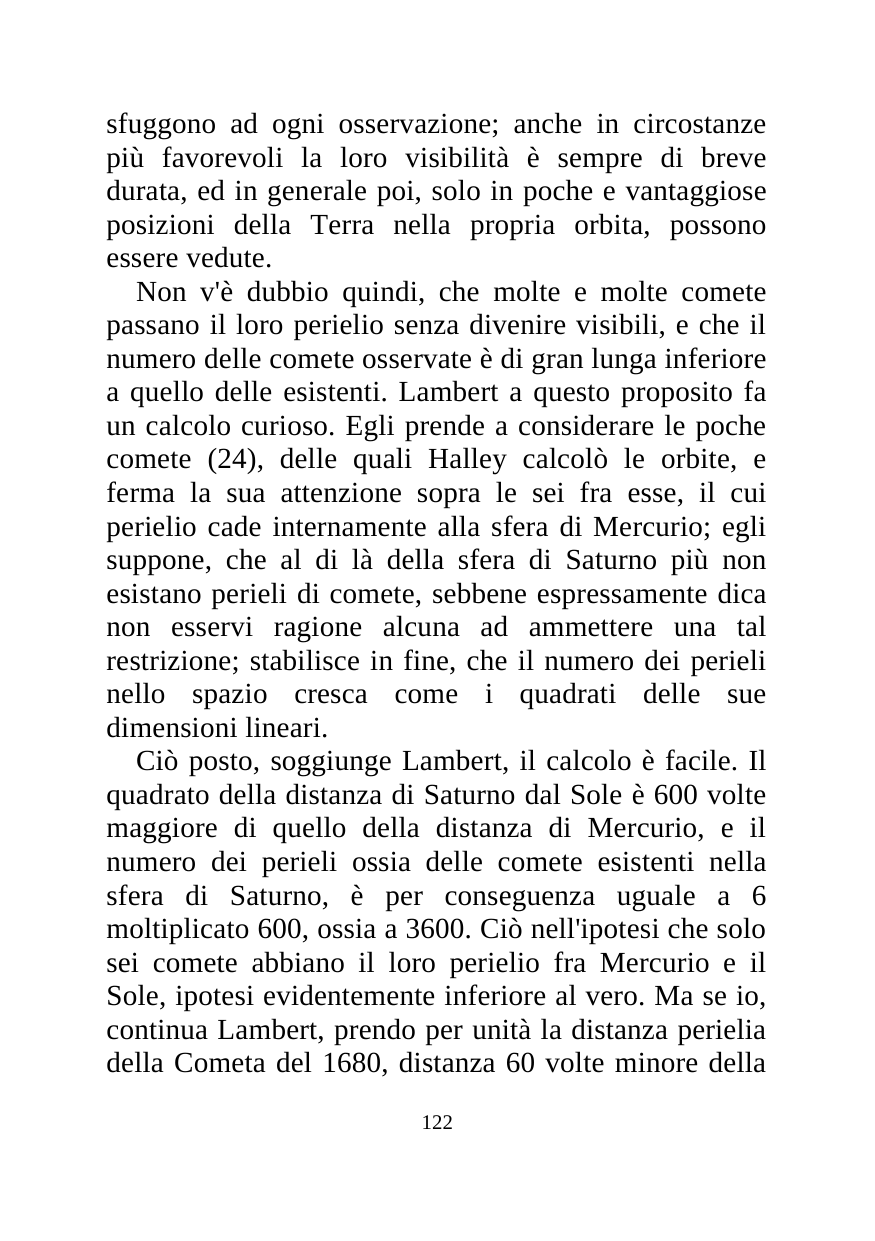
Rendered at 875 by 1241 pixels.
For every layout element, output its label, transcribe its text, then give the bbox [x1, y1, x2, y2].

text Non v'è dubbio quindi, che molte e molte comete passano il loro perielio senza divenire visibili, e che il numero delle comete osservate è di gran lunga inferiore a quello delle esistenti. Lambert a questo proposito fa un calcolo curioso. Egli prende a considerare le poche comete (24), delle quali Halley calcolò le orbite, e ferma la sua attenzione sopra le sei fra esse, il cui perielio cade internamente alla sfera di Mercurio; egli suppone, che al di là della sfera di Saturno più non esistano perieli di comete, sebbene espressamente dica non esservi ragione alcuna ad ammettere una tal restrizione; stabilisce in fine, che il numero dei perieli nello spazio cresca come i quadrati delle sue dimensioni lineari. [106, 274, 768, 743]
text sfuggono ad ogni osservazione; anche in circostanze più favorevoli la loro visibilità è sempre di breve durata, ed in generale poi, solo in poche e vantaggiose posizioni della Terra nella propria orbita, possono essere vedute. [106, 106, 768, 274]
text Ciò posto, soggiunge Lambert, il calcolo è facile. Il quadrato della distanza di Saturno dal Sole è 600 volte maggiore di quello della distanza di Mercurio, e il numero dei perieli ossia delle comete esistenti nella sfera di Saturno, è per conseguenza uguale a 6 moltiplicato 600, ossia a 3600. Ciò nell'ipotesi che solo sei comete abbiano il loro perielio fra Mercurio e il Sole, ipotesi evidentemente inferiore al vero. Ma se io, continua Lambert, prendo per unità la distanza perielia della Cometa del 1680, distanza 60 volte minore della [106, 743, 768, 1079]
